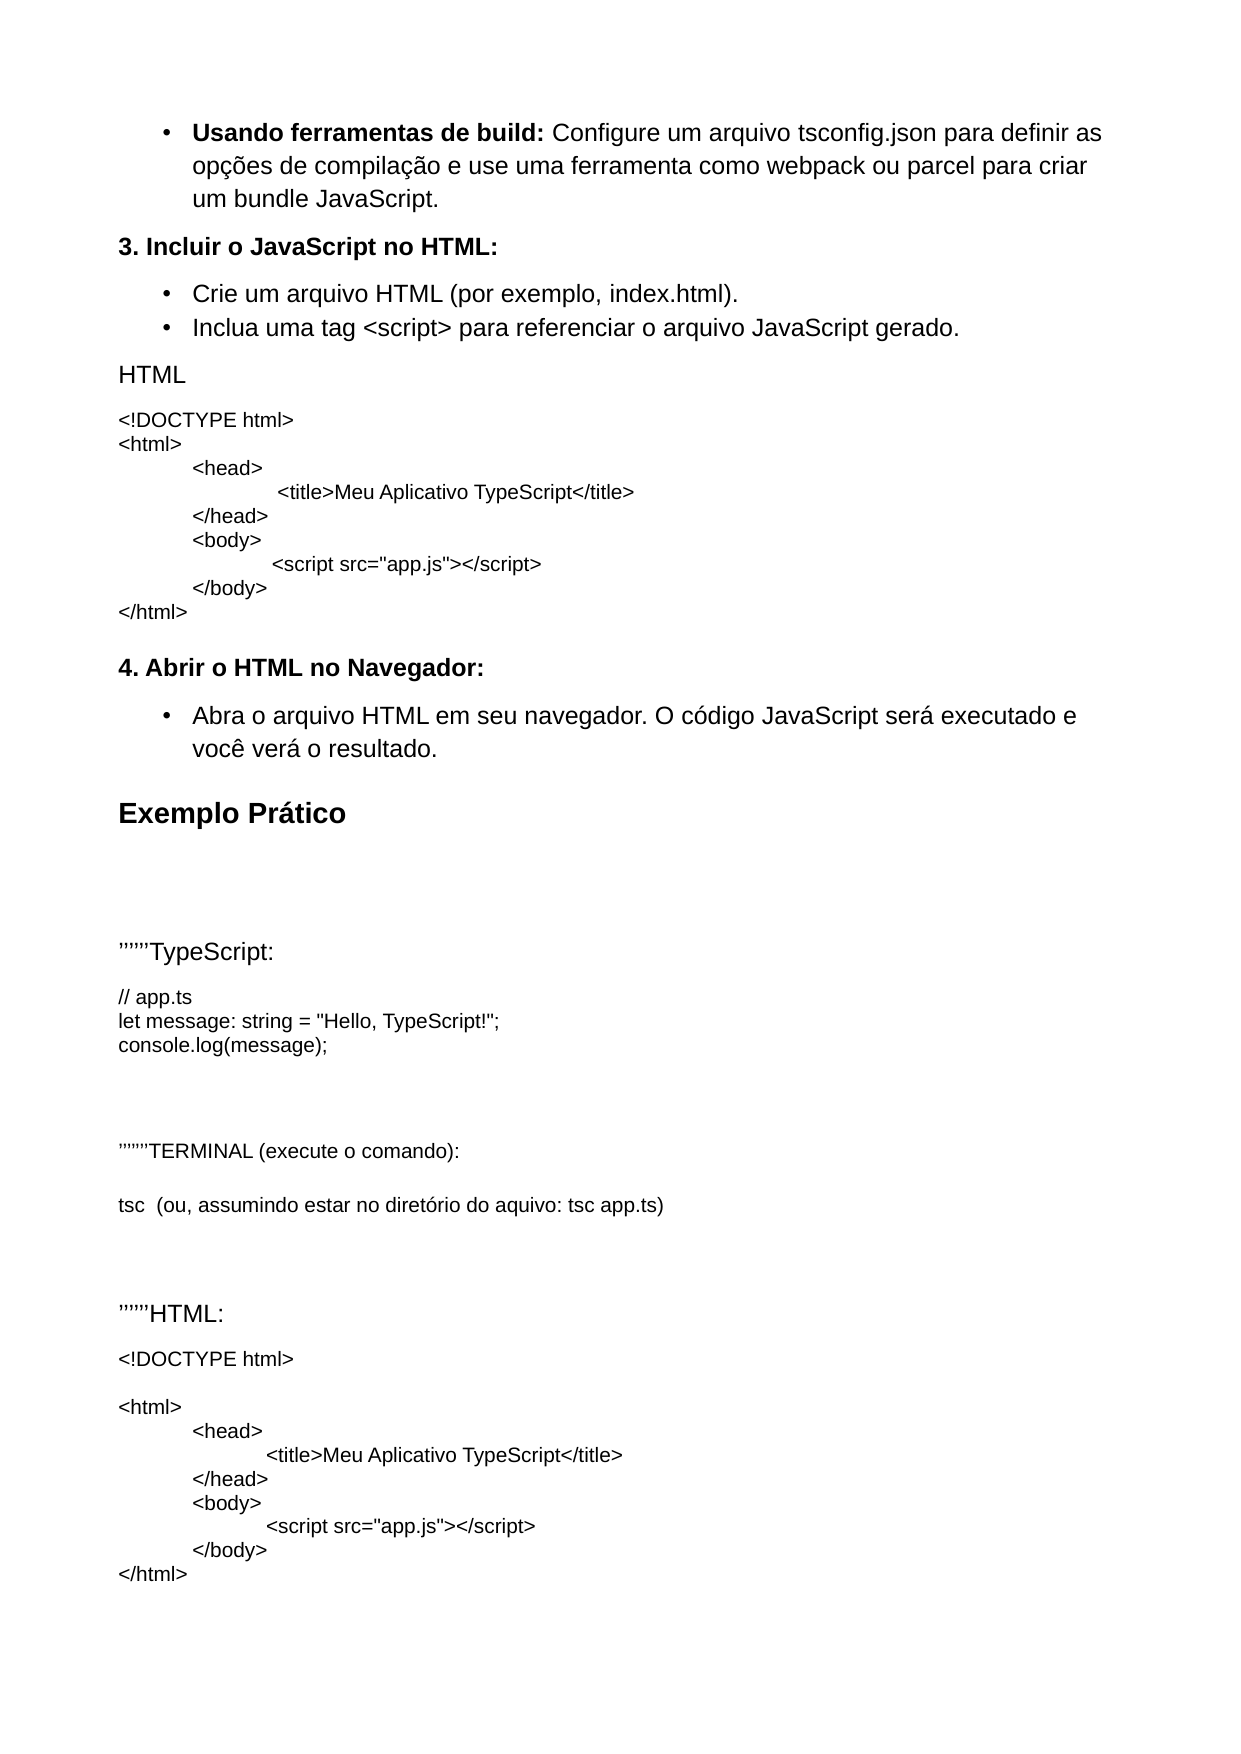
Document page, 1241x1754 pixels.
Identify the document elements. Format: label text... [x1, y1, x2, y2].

text </html> [118, 599, 1122, 623]
list Inclua uma tag <script> para referenciar o arquivo JavaScript gerado. [162, 313, 1122, 341]
text <head> [118, 1418, 1122, 1442]
text 4. Abrir o HTML no Navegador: [118, 653, 1122, 682]
text let message: string = "Hello, TypeScript!"; [118, 1009, 1122, 1033]
text // app.ts [118, 985, 1122, 1009]
text ’’’’’’TypeScript: [118, 937, 1122, 966]
text </body> [118, 576, 1122, 599]
text <head> [118, 456, 1122, 480]
subtitle Exemplo Prático [118, 796, 1122, 829]
text ’’’’’’HTML: [118, 1299, 1122, 1328]
text <title>Meu Aplicativo TypeScript</title> [118, 480, 1122, 504]
list Usando ferramentas de build: Configure um arquivo tsconfig.json para definir as opções de compilação e use uma ferramenta como webpack ou parcel para criar um bundle JavaScript. [162, 118, 1122, 213]
list Crie um arquivo HTML (por exemplo, index.html). [162, 279, 1122, 308]
text <html> [118, 1394, 1122, 1418]
text HTML [118, 360, 1122, 389]
text <body> [118, 1490, 1122, 1514]
text <script src="app.js"></script> [118, 552, 1122, 576]
text 3. Incluir o JavaScript no HTML: [118, 232, 1122, 261]
text tsc (ou, assumindo estar no diretório do aquivo: tsc app.ts) [118, 1193, 1122, 1217]
text ’’’’’’’TERMINAL (execute o comando): [118, 1139, 1122, 1163]
text <title>Meu Aplicativo TypeScript</title> [118, 1442, 1122, 1466]
list Abra o arquivo HTML em seu navegador. O código JavaScript será executado e você verá o resultado. [162, 701, 1122, 762]
text console.log(message); [118, 1033, 1122, 1057]
text <!DOCTYPE html> [118, 408, 1122, 432]
text <body> [118, 528, 1122, 552]
text </head> [118, 504, 1122, 528]
text <html> [118, 432, 1122, 456]
text </html> [118, 1562, 1122, 1586]
text <!DOCTYPE html> [118, 1347, 1122, 1371]
text </head> [118, 1466, 1122, 1490]
text <script src="app.js"></script> [118, 1514, 1122, 1538]
text </body> [118, 1538, 1122, 1562]
